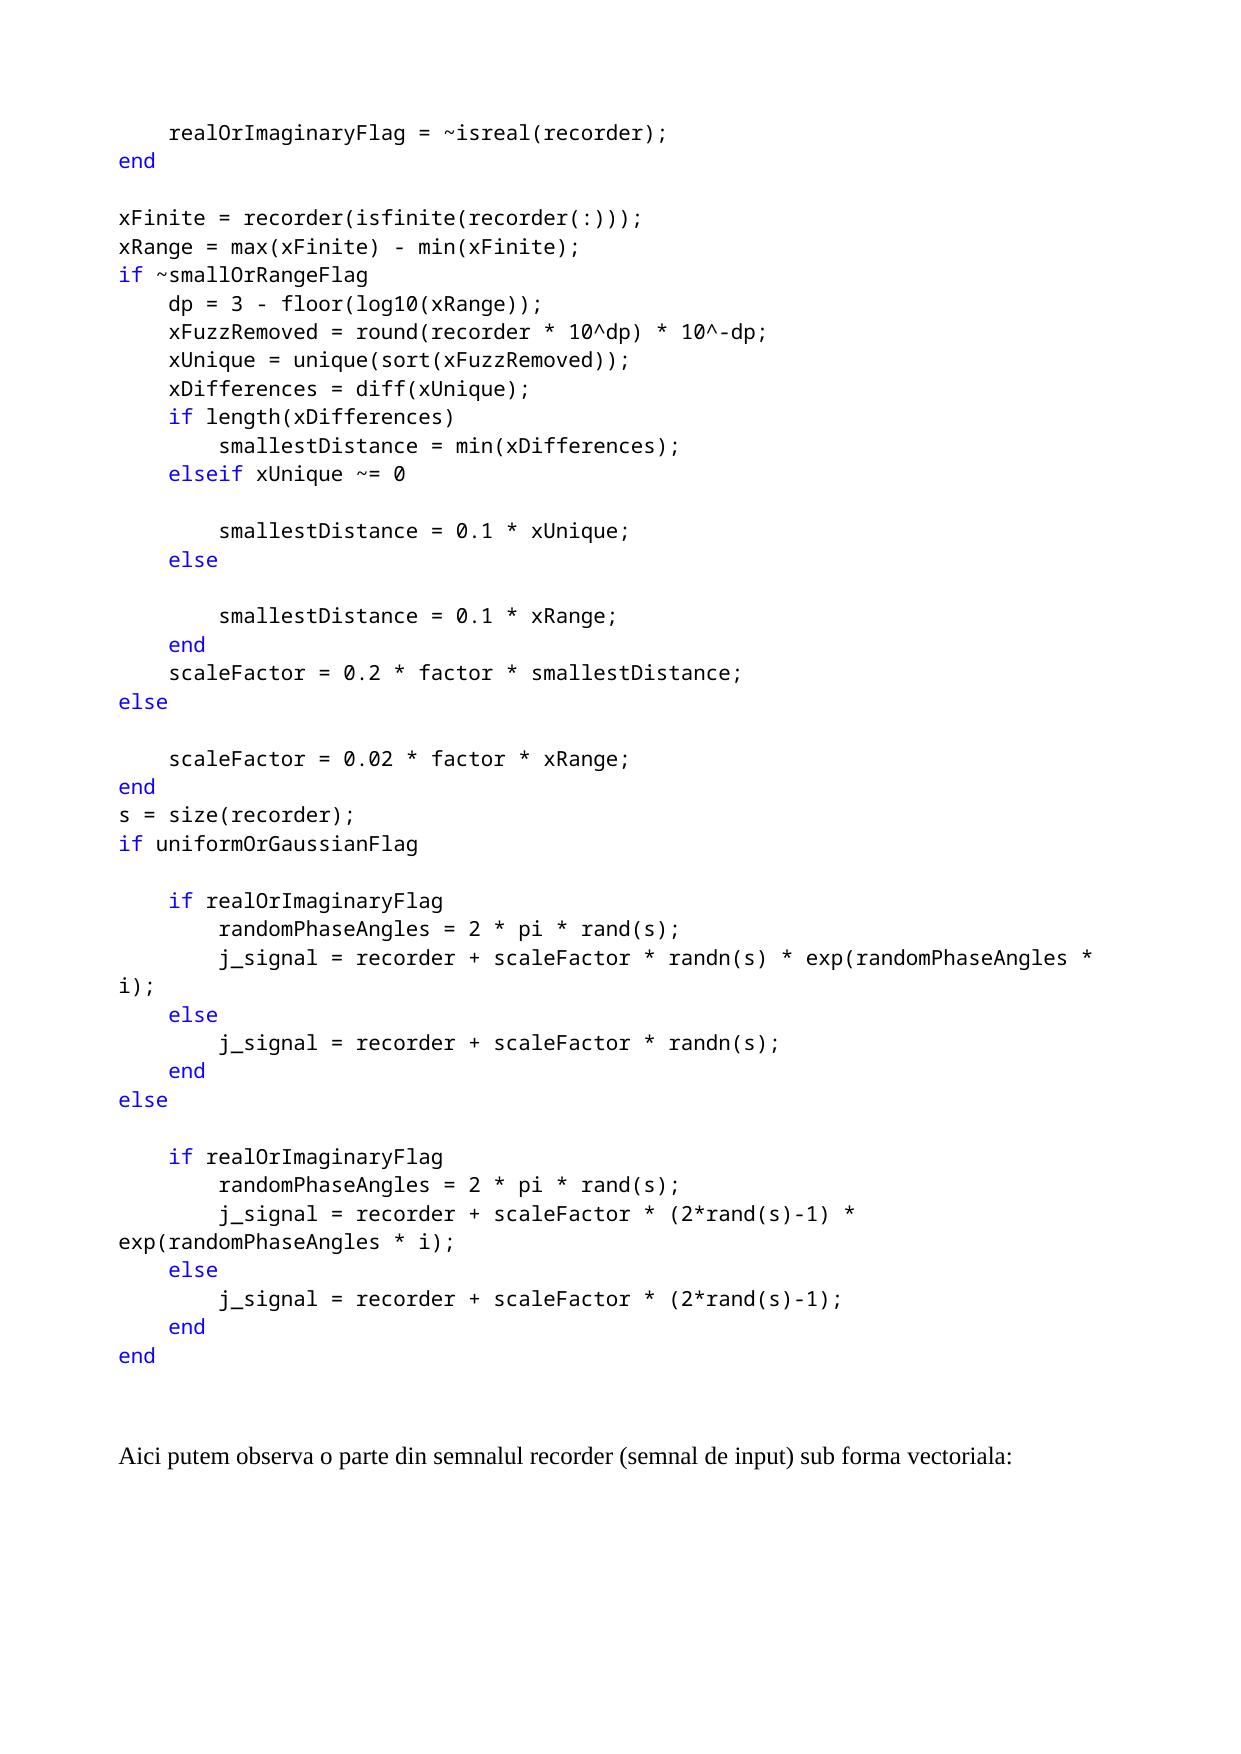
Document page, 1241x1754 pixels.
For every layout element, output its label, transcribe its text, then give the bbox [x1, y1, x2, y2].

text s = size(recorder); [118, 801, 1122, 829]
text Aici putem observa o parte din semnalul recorder (semnal de input) sub forma vectoriala: [118, 1441, 1122, 1470]
text smallestDistance = 0.1 * xUnique; [118, 516, 1122, 545]
text xFuzzRemoved = round(recorder * 10^dp) * 10^-dp; [118, 317, 1122, 346]
text end [118, 1312, 1122, 1341]
text smallestDistance = min(xDifferences); [118, 431, 1122, 459]
text xRange = max(xFinite) - min(xFinite); [118, 232, 1122, 260]
text scaleFactor = 0.2 * factor * smallestDistance; [118, 658, 1122, 687]
text j_signal = recorder + scaleFactor * randn(s); [118, 1028, 1122, 1057]
text end [118, 1057, 1122, 1085]
text if uniformOrGaussianFlag [118, 829, 1122, 857]
text dp = 3 - floor(log10(xRange)); [118, 289, 1122, 317]
text randomPhaseAngles = 2 * pi * rand(s); [118, 914, 1122, 943]
text if realOrImaginaryFlag [118, 886, 1122, 914]
text xDifferences = diff(xUnique); [118, 374, 1122, 402]
text elseif xUnique ~= 0 [118, 459, 1122, 488]
text smallestDistance = 0.1 * xRange; [118, 602, 1122, 630]
text randomPhaseAngles = 2 * pi * rand(s); [118, 1170, 1122, 1199]
text end [118, 772, 1122, 801]
text end [118, 630, 1122, 658]
text else [118, 1000, 1122, 1028]
text else [118, 1085, 1122, 1113]
text if ~smallOrRangeFlag [118, 260, 1122, 289]
text else [118, 545, 1122, 573]
text xUnique = unique(sort(xFuzzRemoved)); [118, 346, 1122, 374]
text j_signal = recorder + scaleFactor * (2*rand(s)-1); [118, 1284, 1122, 1312]
text j_signal = recorder + scaleFactor * (2*rand(s)-1) * exp(randomPhaseAngles * i); [118, 1199, 1122, 1256]
text else [118, 1256, 1122, 1284]
text j_signal = recorder + scaleFactor * randn(s) * exp(randomPhaseAngles * i); [118, 943, 1122, 1000]
text end [118, 1341, 1122, 1369]
text end [118, 147, 1122, 175]
text scaleFactor = 0.02 * factor * xRange; [118, 744, 1122, 772]
text else [118, 687, 1122, 715]
text if realOrImaginaryFlag [118, 1142, 1122, 1170]
text if length(xDifferences) [118, 402, 1122, 431]
text xFinite = recorder(isfinite(recorder(:))); [118, 203, 1122, 232]
text realOrImaginaryFlag = ~isreal(recorder); [118, 118, 1122, 147]
